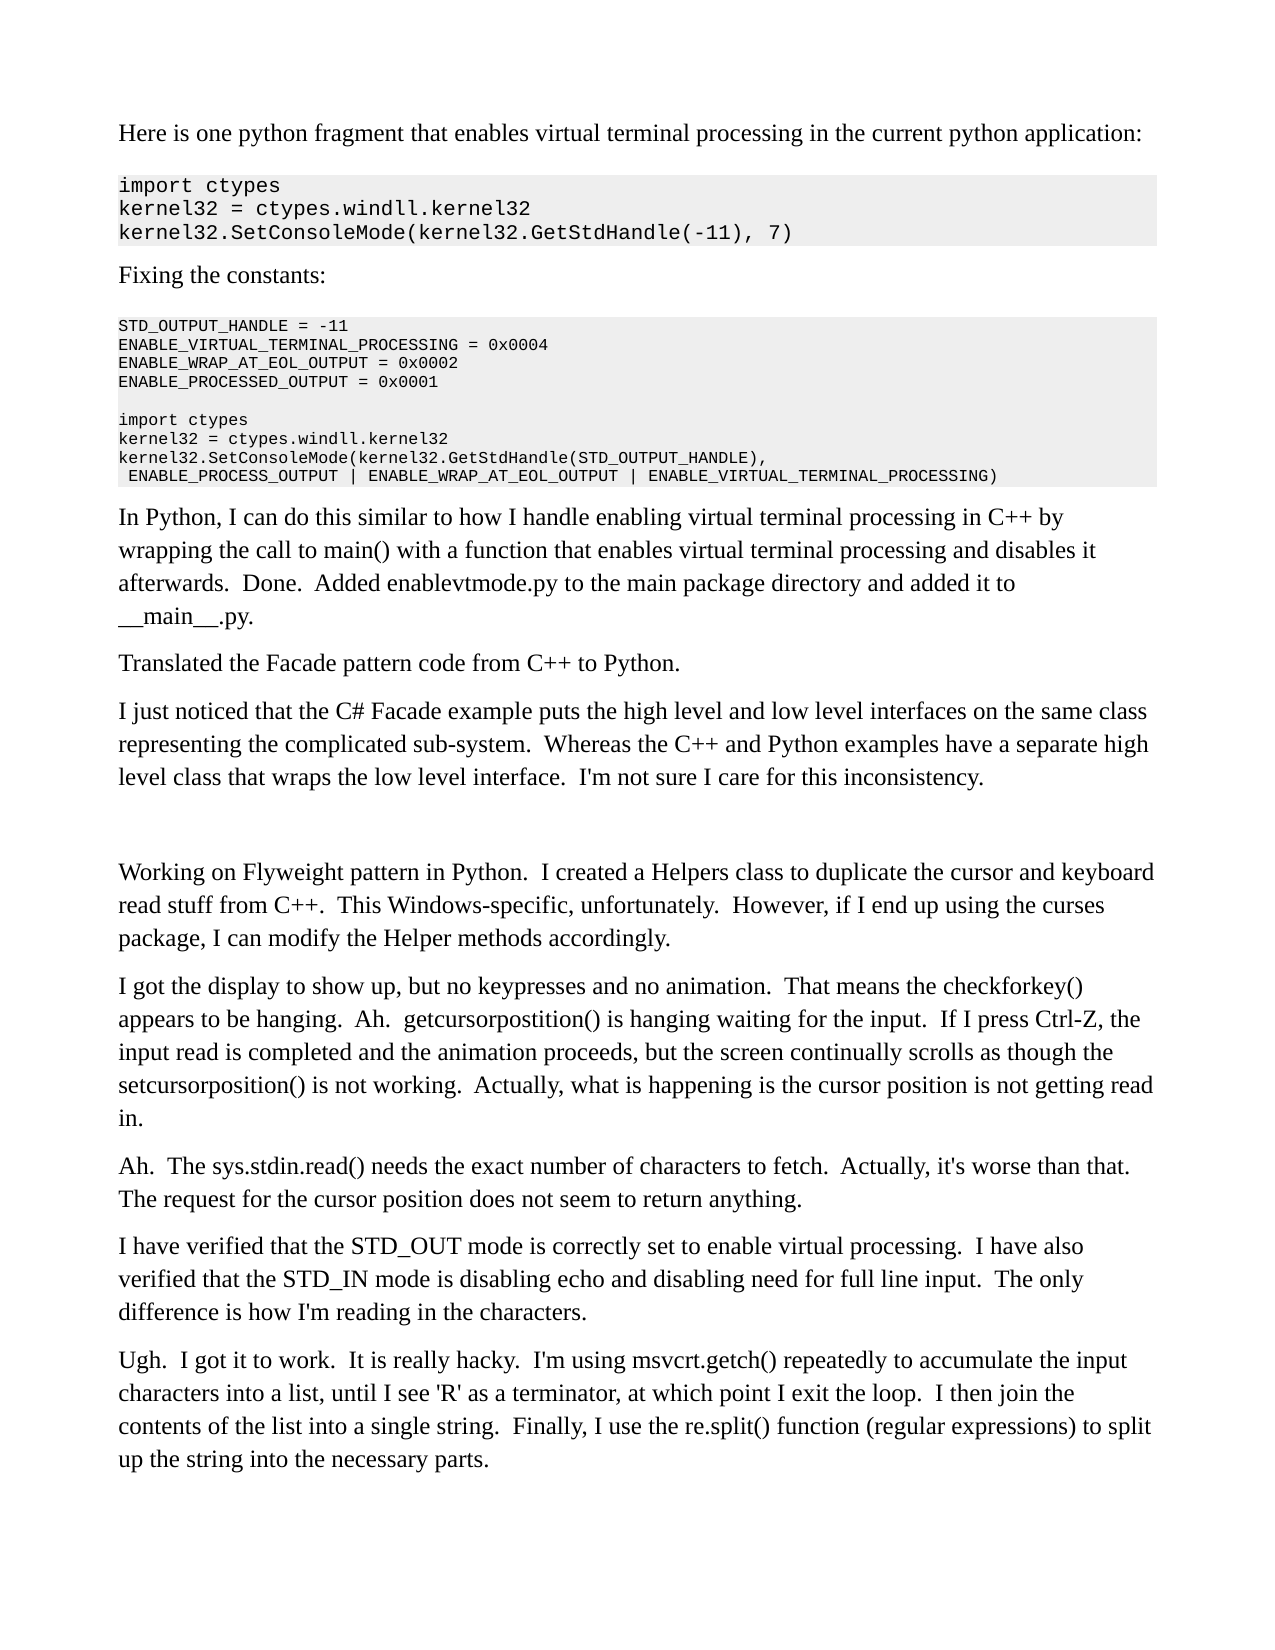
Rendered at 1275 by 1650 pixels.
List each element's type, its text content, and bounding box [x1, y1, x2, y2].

text Working on Flyweight pattern in Python. I created a Helpers class to duplicate the cursor and keyboard read stuff from C++. This Windows-specific, unfortunately. However, if I end up using the curses package, I can modify the Helper methods accordingly. [118, 857, 1157, 952]
text kernel32 = ctypes.windll.kernel32 [118, 430, 1157, 449]
text Here is one python fragment that enables virtual terminal processing in the current python application: [118, 118, 1157, 147]
text In Python, I can do this similar to how I handle enabling virtual terminal processing in C++ by wrapping the call to main() with a function that enables virtual terminal processing and disables it afterwards. Done. Added enablevtmode.py to the main package directory and added it to __main__.py. [118, 502, 1157, 630]
text ENABLE_WRAP_AT_EOL_OUTPUT = 0x0002 [118, 355, 1157, 374]
text import ctypes [118, 175, 1157, 198]
text I just noticed that the C# Facade example puts the high level and low level interfaces on the same class representing the complicated sub-system. Whereas the C++ and Python examples have a separate high level class that wraps the low level interface. I'm not sure I care for this inconsistency. [118, 696, 1157, 791]
text Fixing the constants: [118, 261, 1157, 289]
text Ah. The sys.stdin.read() needs the exact number of characters to fetch. Actually, it's worse than that. The request for the cursor position does not seem to return anything. [118, 1151, 1157, 1212]
text kernel32.SetConsoleMode(kernel32.GetStdHandle(STD_OUTPUT_HANDLE), [118, 449, 1157, 468]
text kernel32 = ctypes.windll.kernel32 [118, 198, 1157, 222]
text Translated the Facade pattern code from C++ to Python. [118, 648, 1157, 677]
text I have verified that the STD_OUT mode is correctly set to enable virtual processing. I have also verified that the STD_IN mode is disabling echo and disabling need for full line input. The only difference is how I'm reading in the characters. [118, 1231, 1157, 1326]
text ENABLE_VIRTUAL_TERMINAL_PROCESSING = 0x0004 [118, 336, 1157, 355]
text import ctypes [118, 411, 1157, 430]
text ENABLE_PROCESS_OUTPUT | ENABLE_WRAP_AT_EOL_OUTPUT | ENABLE_VIRTUAL_TERMINAL_PROCESSING) [118, 468, 1157, 487]
text I got the display to show up, but no keypresses and no animation. That means the checkforkey() appears to be hanging. Ah. getcursorpostition() is hanging waiting for the input. If I press Ctrl-Z, the input read is completed and the animation proceeds, but the screen continually scrolls as though the setcursorposition() is not working. Actually, what is happening is the cursor position is not getting read in. [118, 971, 1157, 1132]
text Ugh. I got it to work. It is really hacky. I'm using msvcrt.getch() repeatedly to accumulate the input characters into a list, until I see 'R' as a terminator, at which point I exit the loop. I then join the contents of the list into a single string. Finally, I use the re.split() function (regular expressions) to split up the string into the necessary parts. [118, 1345, 1157, 1473]
text STD_OUTPUT_HANDLE = -11 [118, 317, 1157, 336]
text ENABLE_PROCESSED_OUTPUT = 0x0001 [118, 374, 1157, 393]
text kernel32.SetConsoleMode(kernel32.GetStdHandle(-11), 7) [118, 222, 1157, 246]
